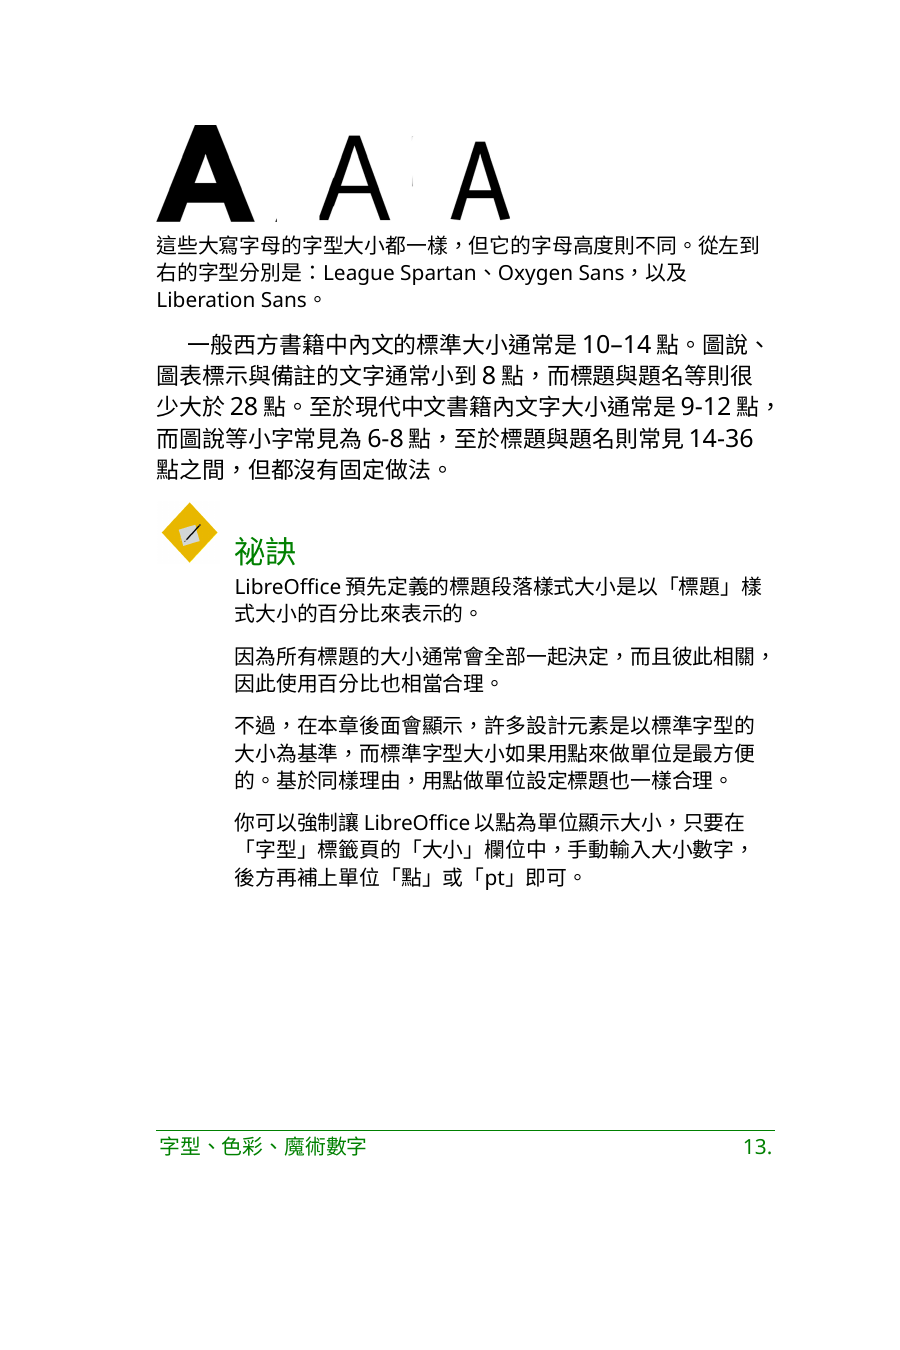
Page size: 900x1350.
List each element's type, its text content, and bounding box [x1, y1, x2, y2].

text 你可以強制讓LibreOffice以點為單位顯示大小，只要在「字型」標籤頁的「大小」欄位中，手動輸入大小數字，後方再補上單位「點」或「pt」即可。 [234, 809, 775, 890]
list 祕訣 [156, 500, 775, 573]
text 一般西方書籍中內文的標準大小通常是10–14點。圖說、圖表標示與備註的文字通常小到8點，而標題與題名等則很少大於28點。至於現代中文書籍內文字大小通常是9-12點，而圖說等小字常見為6-8點，至於標題與題名則常見14-36點之間，但都沒有固定做法。 [156, 328, 775, 484]
text 不過，在本章後面會顯示，許多設計元素是以標準字型的大小為基準，而標準字型大小如果用點來做單位是最方便的。基於同樣理由，用點做單位設定標題也一樣合理。 [234, 712, 775, 793]
text LibreOffice預先定義的標題段落樣式大小是以「標題」樣式大小的百分比來表示的。 [234, 573, 775, 627]
picture [156, 125, 511, 222]
picture [157, 501, 220, 564]
text 因為所有標題的大小通常會全部一起決定，而且彼此相關，因此使用百分比也相當合理。 [234, 642, 775, 697]
table_header [156, 125, 775, 223]
table_cell 這些大寫字母的字型大小都一樣，但它的字母高度則不同。從左到右的字型分別是：League Spartan、Oxygen Sans，以及 Liberation Sans。 [156, 224, 775, 313]
